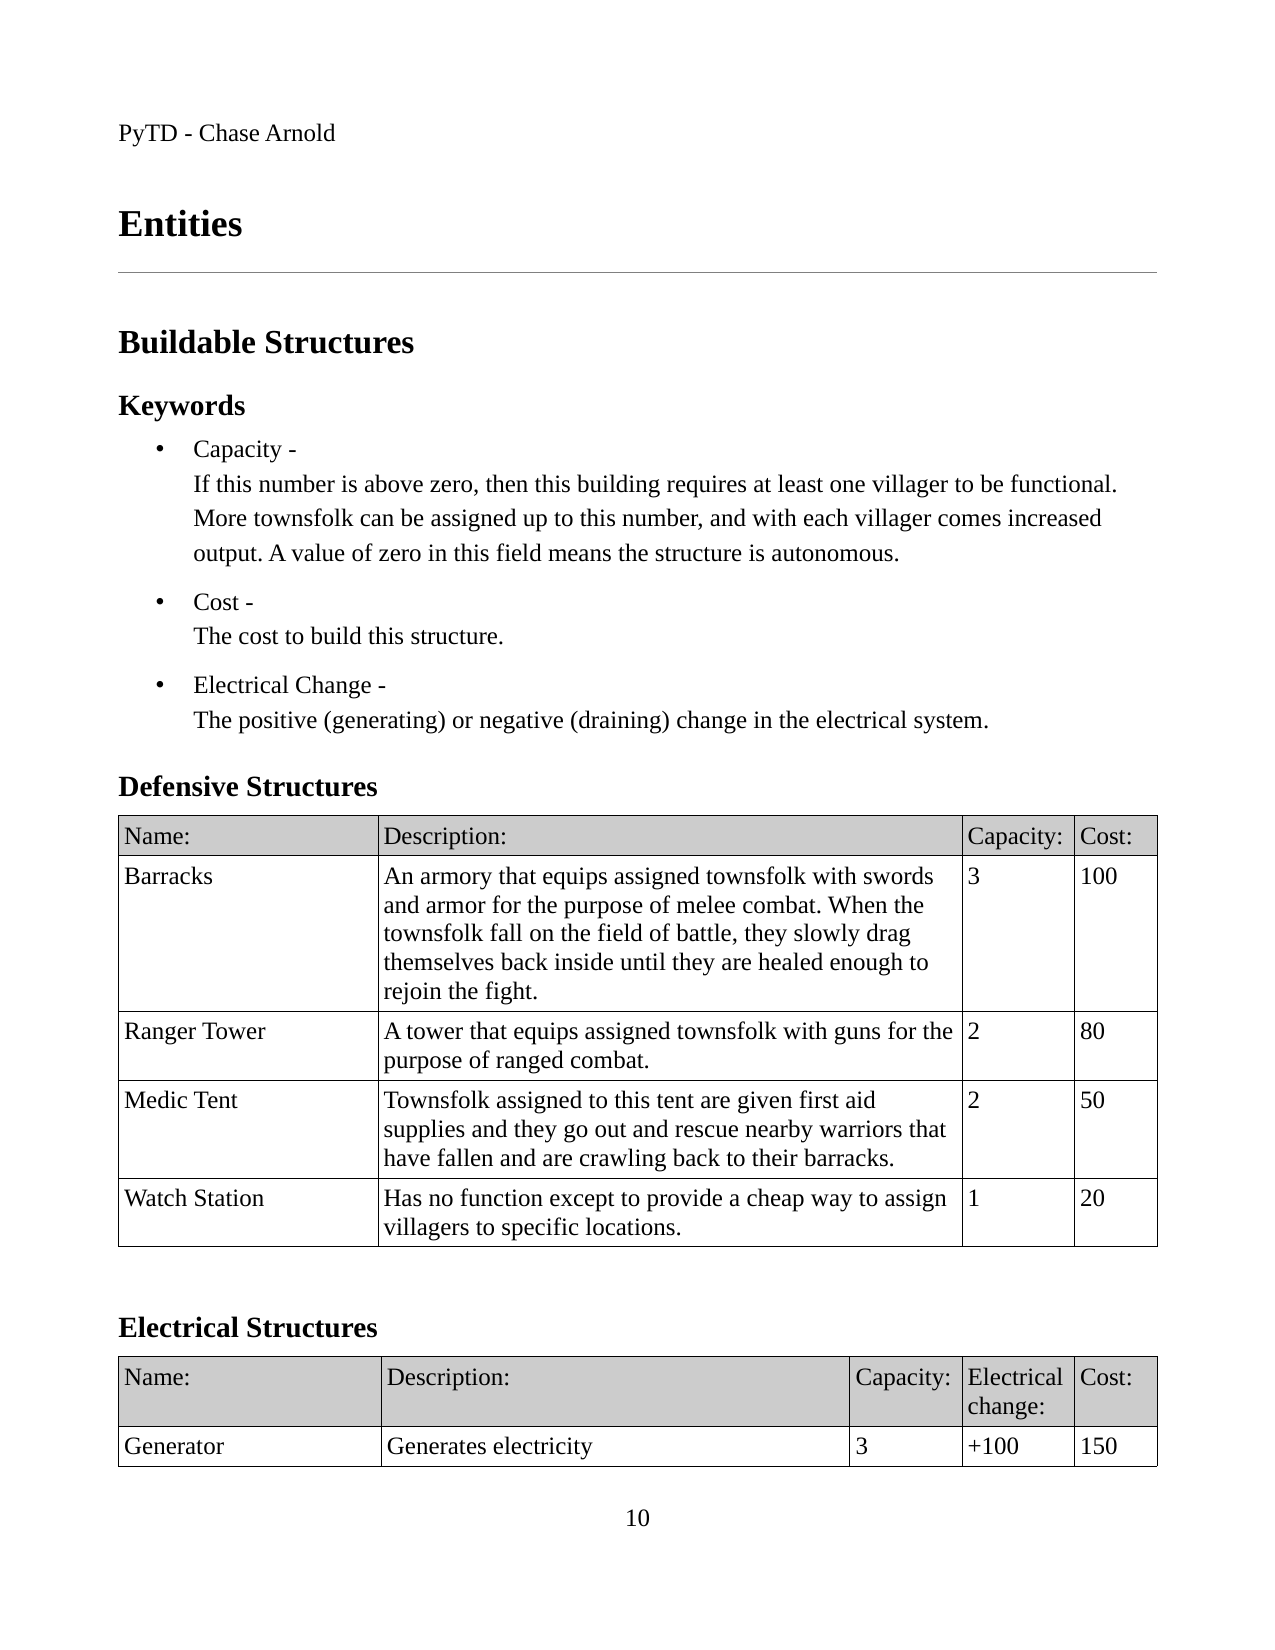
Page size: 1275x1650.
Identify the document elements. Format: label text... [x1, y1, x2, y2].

table_cell 3 [963, 856, 1074, 1011]
table_cell 3 [850, 1427, 962, 1466]
table_header Cost: [1075, 1357, 1157, 1426]
table_cell A tower that equips assigned townsfolk with guns for the purpose of ranged combat. [379, 1012, 962, 1079]
table_header Capacity: [850, 1357, 962, 1426]
table_cell Townsfolk assigned to this tent are given first aid supplies and they go out and rescue nearby warriors that have fallen and are crawling back to their barracks. [379, 1081, 962, 1177]
table_cell Generates electricity [382, 1427, 849, 1466]
table_cell 100 [1075, 856, 1157, 1011]
subtitle Entities [118, 201, 1157, 245]
subtitle Defensive Structures [118, 769, 1157, 802]
table_cell 2 [963, 1081, 1074, 1177]
table_cell 50 [1075, 1081, 1157, 1177]
list Capacity - If this number is above zero, then this building requires at least one villager to be functional. More townsfolk can be assigned up to this number, and with each villager comes increased output. A value of zero in this field means the structure is autonomous. [156, 434, 1157, 567]
table_cell 80 [1075, 1012, 1157, 1079]
subtitle Electrical Structures [118, 1310, 1157, 1344]
table_cell Medic Tent [119, 1081, 378, 1177]
table_cell An armory that equips assigned townsfolk with swords and armor for the purpose of melee combat. When the townsfolk fall on the field of battle, they slowly drag themselves back inside until they are healed enough to rejoin the fight. [379, 856, 962, 1011]
table_cell Barracks [119, 856, 378, 1011]
subtitle Buildable Structures [118, 322, 1157, 361]
list Cost - The cost to build this structure. [156, 587, 1157, 650]
table_header Name: [119, 816, 378, 855]
subtitle Keywords [118, 388, 1157, 422]
table_cell Generator [119, 1427, 381, 1466]
table_cell 2 [963, 1012, 1074, 1079]
table_cell 150 [1075, 1427, 1157, 1466]
table_header Description: [379, 816, 962, 855]
table_cell +100 [963, 1427, 1074, 1466]
table_header Description: [382, 1357, 849, 1426]
list Electrical Change - The positive (generating) or negative (draining) change in the electrical system. [156, 671, 1157, 734]
table_header Capacity: [963, 816, 1074, 855]
table_cell 20 [1075, 1179, 1157, 1246]
table_cell 1 [963, 1179, 1074, 1246]
table_cell Ranger Tower [119, 1012, 378, 1079]
table_cell Watch Station [119, 1179, 378, 1246]
table_cell Has no function except to provide a cheap way to assign villagers to specific locations. [379, 1179, 962, 1246]
table_header Electrical change: [963, 1357, 1074, 1426]
table_header Cost: [1075, 816, 1157, 855]
table_header Name: [119, 1357, 381, 1426]
